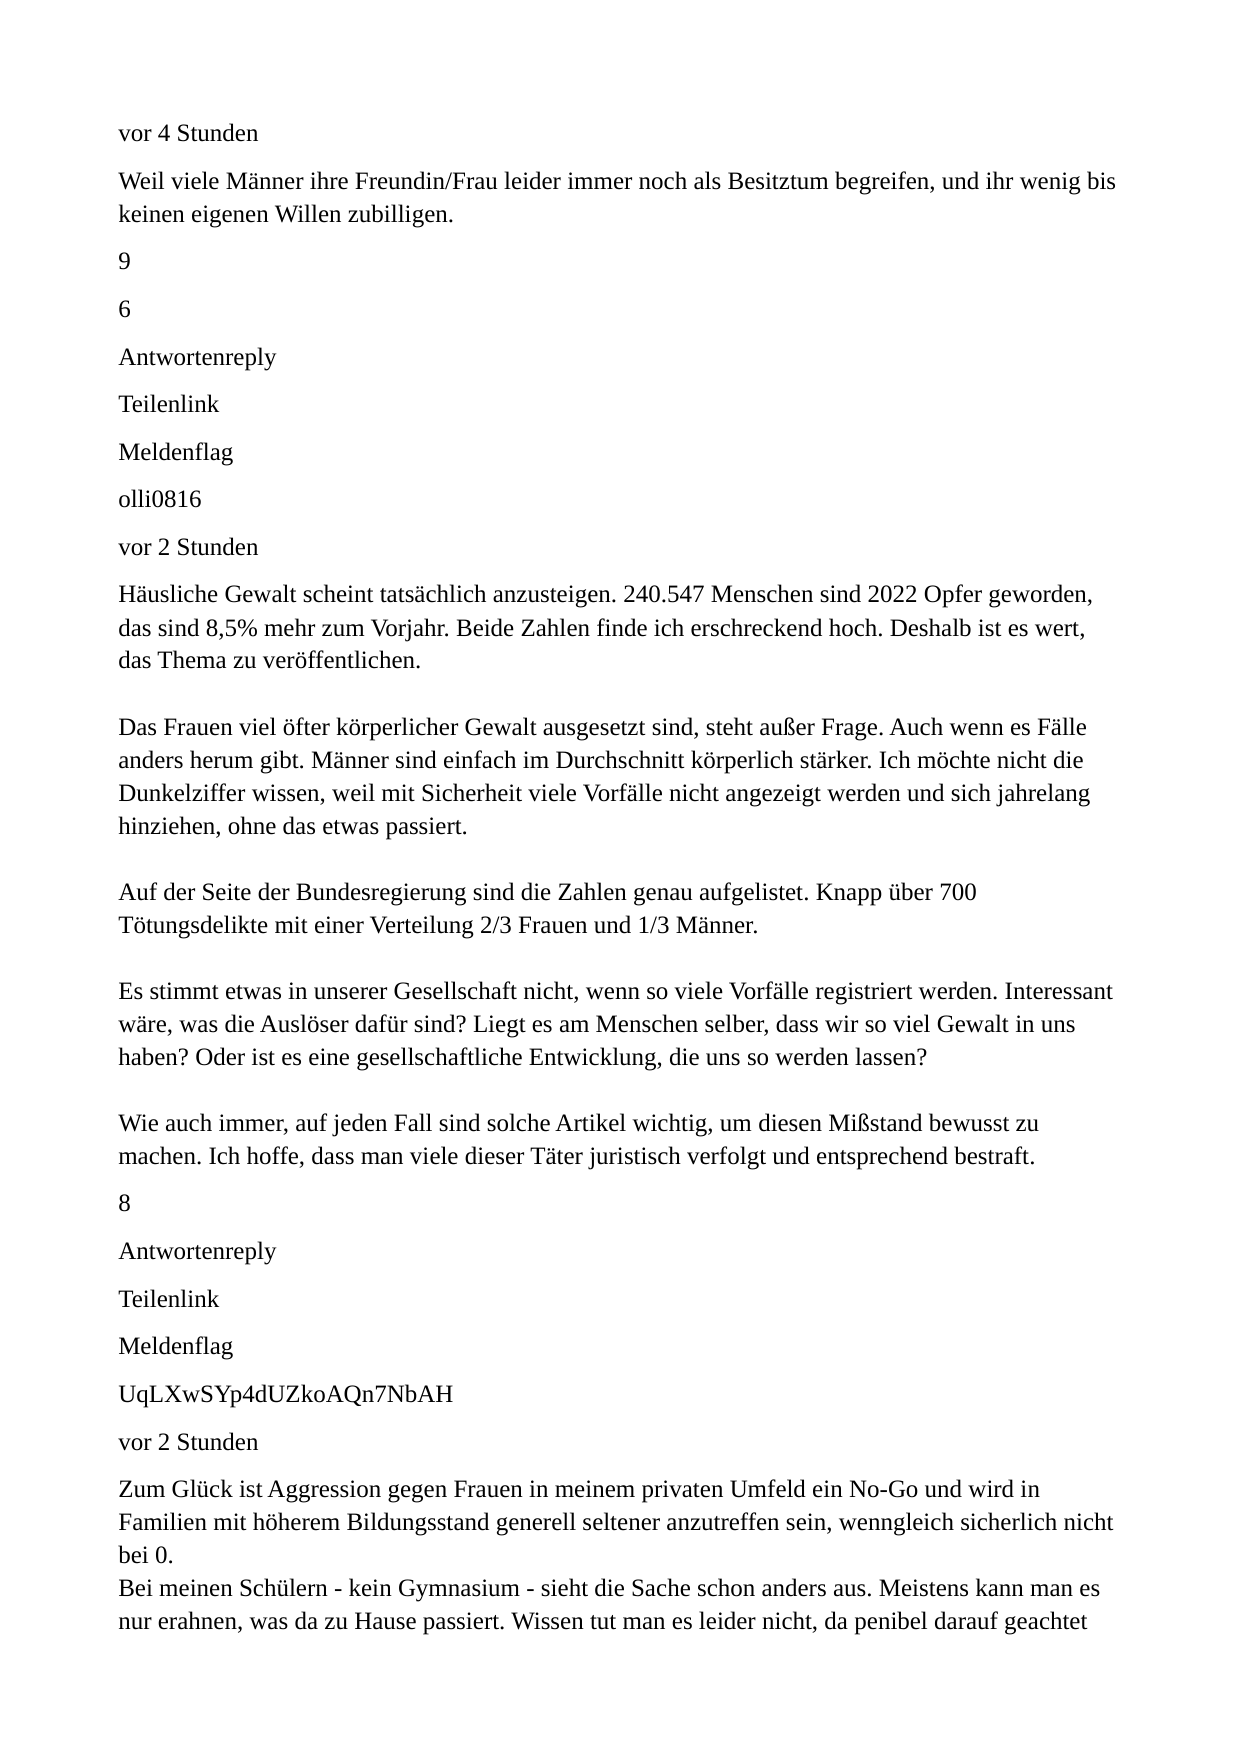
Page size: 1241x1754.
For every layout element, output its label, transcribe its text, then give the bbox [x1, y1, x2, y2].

text UqLXwSYp4dUZkoAQn7NbAH [118, 1379, 1122, 1408]
text 8 [118, 1188, 1122, 1217]
text Weil viele Männer ihre Freundin/Frau leider immer noch als Besitztum begreifen, und ihr wenig bis keinen eigenen Willen zubilligen. [118, 166, 1122, 227]
text Meldenflag [118, 437, 1122, 466]
text Häusliche Gewalt scheint tatsächlich anzusteigen. 240.547 Menschen sind 2022 Opfer geworden, das sind 8,5% mehr zum Vorjahr. Beide Zahlen finde ich erschreckend hoch. Deshalb ist es wert, das Thema zu veröffentlichen. Das Frauen viel öfter körperlicher Gewalt ausgesetzt sind, steht außer Frage. Auch wenn es Fälle anders herum gibt. Männer sind einfach im Durchschnitt körperlich stärker. Ich möchte nicht die Dunkelziffer wissen, weil mit Sicherheit viele Vorfälle nicht angezeigt werden und sich jahrelang hinziehen, ohne das etwas passiert. Auf der Seite der Bundesregierung sind die Zahlen genau aufgelistet. Knapp über 700 Tötungsdelikte mit einer Verteilung 2/3 Frauen und 1/3 Männer. Es stimmt etwas in unserer Gesellschaft nicht, wenn so viele Vorfälle registriert werden. Interessant wäre, was die Auslöser dafür sind? Liegt es am Menschen selber, dass wir so viel Gewalt in uns haben? Oder ist es eine gesellschaftliche Entwicklung, die uns so werden lassen? Wie auch immer, auf jeden Fall sind solche Artikel wichtig, um diesen Mißstand bewusst zu machen. Ich hoffe, dass man viele dieser Täter juristisch verfolgt und entsprechend bestraft. [118, 579, 1122, 1170]
text Antwortenreply [118, 342, 1122, 370]
text Meldenflag [118, 1331, 1122, 1360]
text vor 4 Stunden [118, 118, 1122, 147]
text Teilenlink [118, 389, 1122, 418]
text 9 [118, 246, 1122, 275]
text vor 2 Stunden [118, 1427, 1122, 1455]
text Antwortenreply [118, 1236, 1122, 1265]
text Zum Glück ist Aggression gegen Frauen in meinem privaten Umfeld ein No-Go und wird in Familien mit höherem Bildungsstand generell seltener anzutreffen sein, wenngleich sicherlich nicht bei 0. Bei meinen Schülern - kein Gymnasium - sieht die Sache schon anders aus. Meistens kann man es nur erahnen, was da zu Hause passiert. Wissen tut man es leider nicht, da penibel darauf geachtet [118, 1474, 1122, 1635]
text Teilenlink [118, 1284, 1122, 1312]
text 6 [118, 294, 1122, 323]
text vor 2 Stunden [118, 532, 1122, 561]
text olli0816 [118, 484, 1122, 513]
